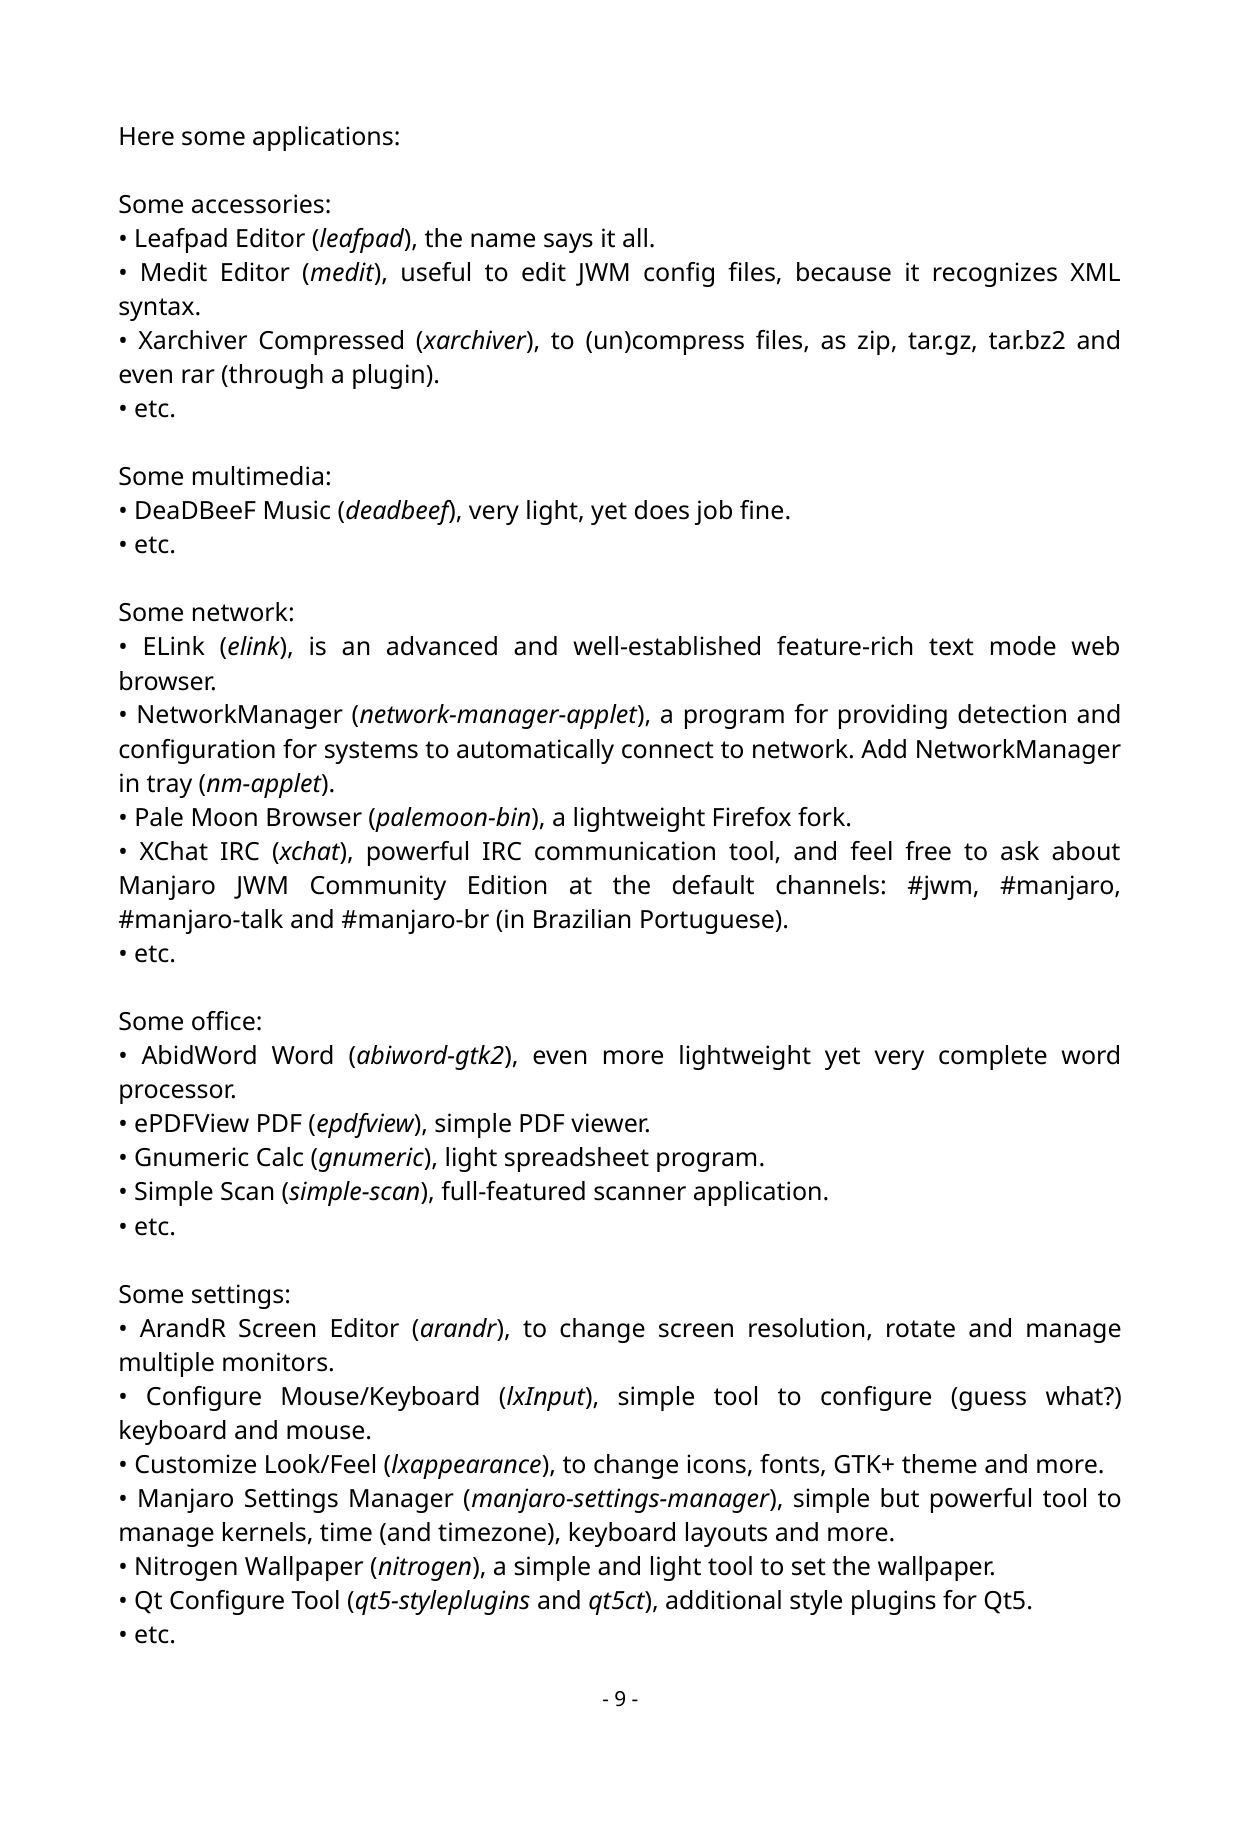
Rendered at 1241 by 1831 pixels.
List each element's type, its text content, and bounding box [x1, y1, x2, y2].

text • Customize Look/Feel (lxappearance), to change icons, fonts, GTK+ theme and more. [118, 1447, 1122, 1481]
text Some network: [118, 595, 1122, 629]
text • Simple Scan (simple-scan), full-featured scanner application. [118, 1174, 1122, 1208]
text • etc. [118, 1617, 1122, 1651]
text • Manjaro Settings Manager (manjaro-settings-manager), simple but powerful tool to manage kernels, time (and timezone), keyboard layouts and more. [118, 1481, 1122, 1549]
text • etc. [118, 527, 1122, 561]
text • Medit Editor (medit), useful to edit JWM config files, because it recognizes XML syntax. [118, 254, 1122, 322]
text • DeaDBeeF Music (deadbeef), very light, yet does job fine. [118, 493, 1122, 527]
text • etc. [118, 936, 1122, 970]
text • Xarchiver Compressed (xarchiver), to (un)compress files, as zip, tar.gz, tar.bz2 and even rar (through a plugin). [118, 322, 1122, 391]
text Here some applications: [118, 118, 1122, 152]
text • ELink (elink), is an advanced and well-established feature-rich text mode web browser. [118, 629, 1122, 697]
text • NetworkManager (network-manager-applet), a program for providing detection and configuration for systems to automatically connect to network. Add NetworkManager in tray (nm-applet). [118, 697, 1122, 799]
text • Qt Configure Tool (qt5-styleplugins and qt5ct), additional style plugins for Qt5. [118, 1583, 1122, 1617]
text • Leafpad Editor (leafpad), the name says it all. [118, 220, 1122, 254]
text • Gnumeric Calc (gnumeric), light spreadsheet program. [118, 1140, 1122, 1174]
text • Nitrogen Wallpaper (nitrogen), a simple and light tool to set the wallpaper. [118, 1549, 1122, 1583]
text Some office: [118, 1004, 1122, 1038]
text • ePDFView PDF (epdfview), simple PDF viewer. [118, 1106, 1122, 1140]
text • Pale Moon Browser (palemoon-bin), a lightweight Firefox fork. [118, 799, 1122, 833]
text Some settings: [118, 1276, 1122, 1310]
text • etc. [118, 391, 1122, 425]
text • ArandR Screen Editor (arandr), to change screen resolution, rotate and manage multiple monitors. [118, 1310, 1122, 1378]
text • XChat IRC (xchat), powerful IRC communication tool, and feel free to ask about Manjaro JWM Community Edition at the default channels: #jwm, #manjaro, #manjaro-talk and #manjaro-br (in Brazilian Portuguese). [118, 833, 1122, 936]
text Some multimedia: [118, 459, 1122, 493]
text • etc. [118, 1208, 1122, 1242]
text Some accessories: [118, 186, 1122, 220]
text • Configure Mouse/Keyboard (lxInput), simple tool to configure (guess what?) keyboard and mouse. [118, 1378, 1122, 1447]
text • AbidWord Word (abiword-gtk2), even more lightweight yet very complete word processor. [118, 1038, 1122, 1106]
